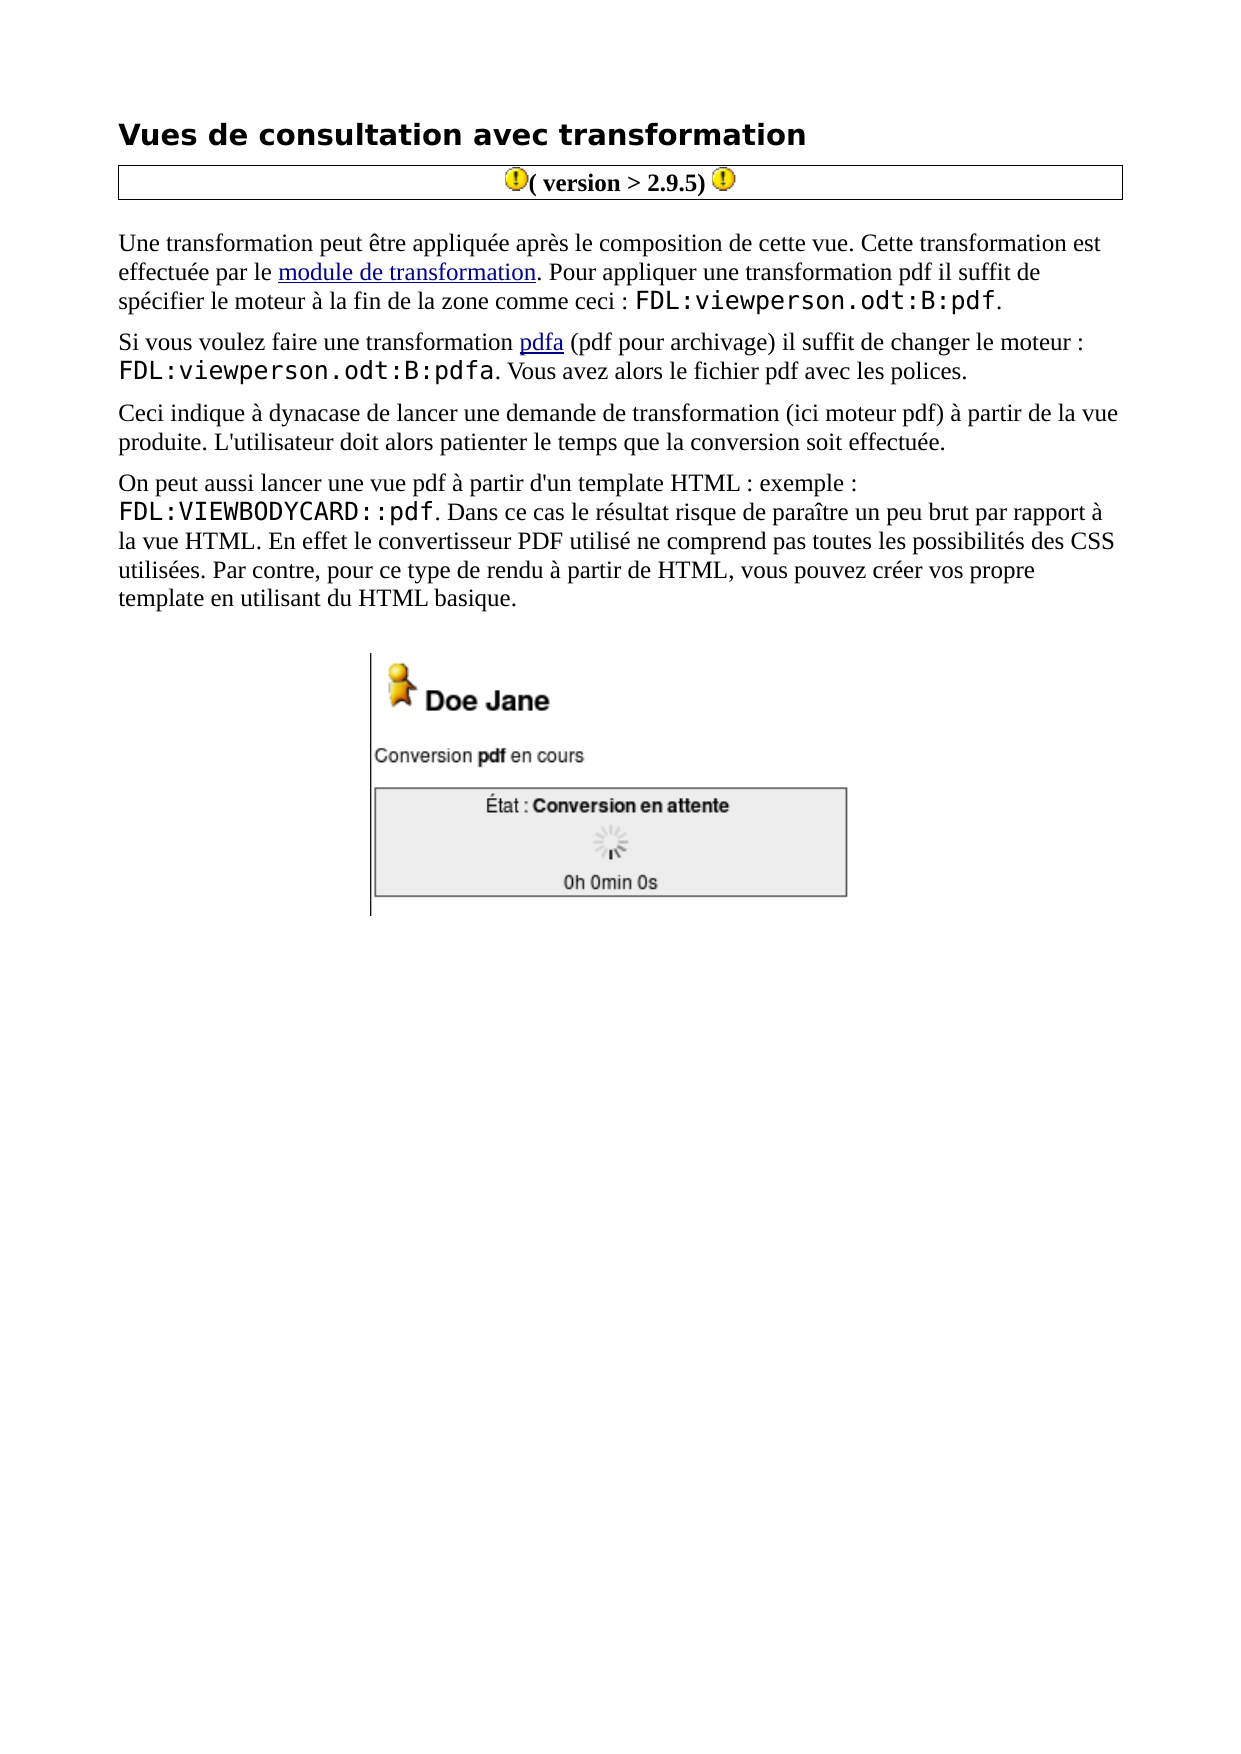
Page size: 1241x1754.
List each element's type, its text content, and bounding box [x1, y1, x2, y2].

picture [505, 167, 529, 191]
picture [712, 167, 736, 191]
text Si vous voulez faire une transformation pdfa (pdf pour archivage) il suffit de changer le moteur : FDL:viewperson.odt:B:pdfa. Vous avez alors le fichier pdf avec les polices. [118, 327, 1122, 386]
text Ceci indique à dynacase de lancer une demande de transformation (ici moteur pdf) à partir de la vue produite. L'utilisateur doit alors patienter le temps que la conversion soit effectuée. [118, 398, 1122, 456]
text On peut aussi lancer une vue pdf à partir d'un template HTML : exemple : FDL:VIEWBODYCARD::pdf. Dans ce cas le résultat risque de paraître un peu brut par rapport à la vue HTML. En effet le convertisseur PDF utilisé ne comprend pas toutes les possibilités des CSS utilisées. Par contre, pour ce type de rendu à partir de HTML, vous pouvez créer vos propre template en utilisant du HTML basique. [118, 468, 1122, 612]
text Une transformation peut être appliquée après le composition de cette vue. Cette transformation est effectuée par le module de transformation. Pour appliquer une transformation pdf il suffit de spécifier le moteur à la fin de la zone comme ceci : FDL:viewperson.odt:B:pdf. [118, 200, 1122, 315]
subtitle Vues de consultation avec transformation [118, 118, 1122, 152]
table_header ( version > 2.9.5) [119, 166, 1122, 199]
picture [370, 653, 870, 916]
